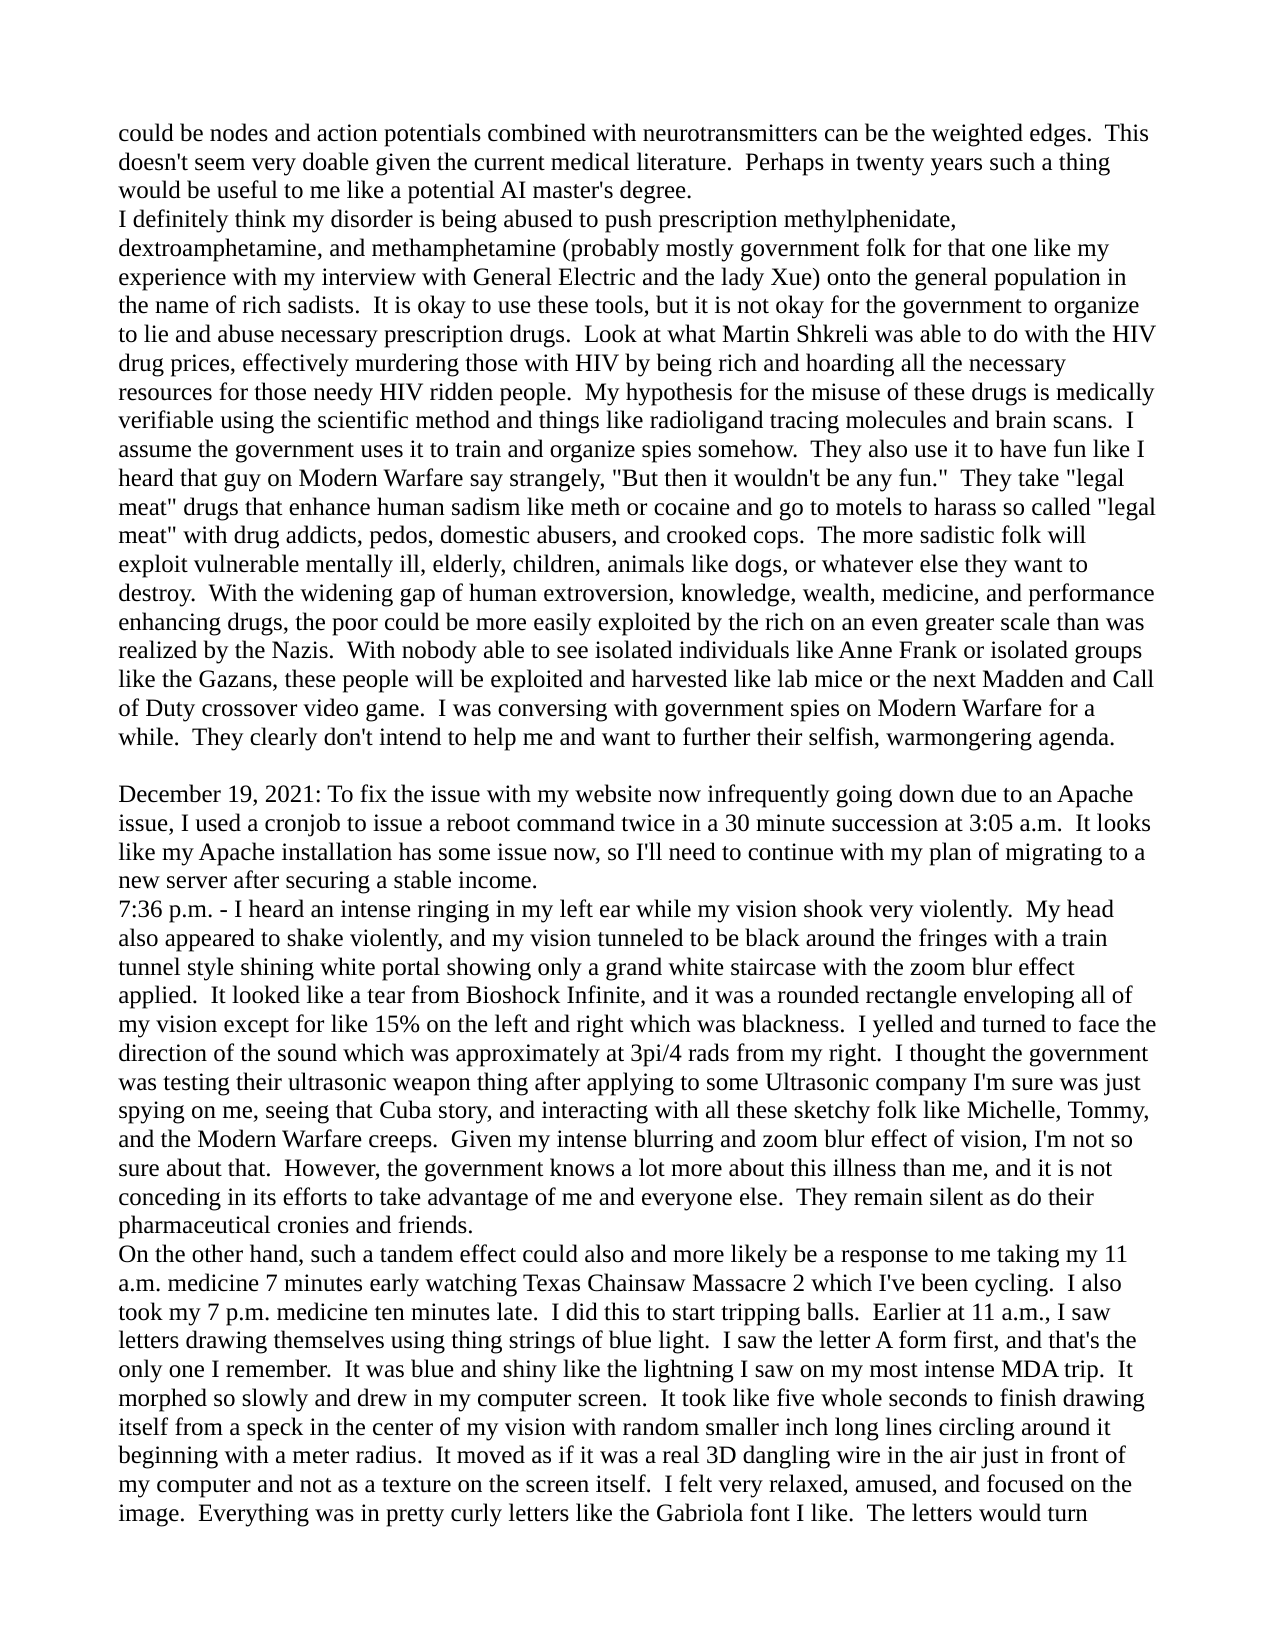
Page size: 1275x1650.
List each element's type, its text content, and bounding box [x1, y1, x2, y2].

text December 19, 2021: To fix the issue with my website now infrequently going down due to an Apache issue, I used a cronjob to issue a reboot command twice in a 30 minute succession at 3:05 a.m. It looks like my Apache installation has some issue now, so I'll need to continue with my plan of migrating to a new server after securing a stable income. [118, 779, 1157, 894]
text I definitely think my disorder is being abused to push prescription methylphenidate, dextroamphetamine, and methamphetamine (probably mostly government folk for that one like my experience with my interview with General Electric and the lady Xue) onto the general population in the name of rich sadists. It is okay to use these tools, but it is not okay for the government to organize to lie and abuse necessary prescription drugs. Look at what Martin Shkreli was able to do with the HIV drug prices, effectively murdering those with HIV by being rich and hoarding all the necessary resources for those needy HIV ridden people. My hypothesis for the misuse of these drugs is medically verifiable using the scientific method and things like radioligand tracing molecules and brain scans. I assume the government uses it to train and organize spies somehow. They also use it to have fun like I heard that guy on Modern Warfare say strangely, "But then it wouldn't be any fun." They take "legal meat" drugs that enhance human sadism like meth or cocaine and go to motels to harass so called "legal meat" with drug addicts, pedos, domestic abusers, and crooked cops. The more sadistic folk will exploit vulnerable mentally ill, elderly, children, animals like dogs, or whatever else they want to destroy. With the widening gap of human extroversion, knowledge, wealth, medicine, and performance enhancing drugs, the poor could be more easily exploited by the rich on an even greater scale than was realized by the Nazis. With nobody able to see isolated individuals like Anne Frank or isolated groups like the Gazans, these people will be exploited and harvested like lab mice or the next Madden and Call of Duty crossover video game. I was conversing with government spies on Modern Warfare for a while. They clearly don't intend to help me and want to further their selfish, warmongering agenda. [118, 204, 1157, 751]
text 7:36 p.m. - I heard an intense ringing in my left ear while my vision shook very violently. My head also appeared to shake violently, and my vision tunneled to be black around the fringes with a train tunnel style shining white portal showing only a grand white staircase with the zoom blur effect applied. It looked like a tear from Bioshock Infinite, and it was a rounded rectangle enveloping all of my vision except for like 15% on the left and right which was blackness. I yelled and turned to face the direction of the sound which was approximately at 3pi/4 rads from my right. I thought the government was testing their ultrasonic weapon thing after applying to some Ultrasonic company I'm sure was just spying on me, seeing that Cuba story, and interacting with all these sketchy folk like Michelle, Tommy, and the Modern Warfare creeps. Given my intense blurring and zoom blur effect of vision, I'm not so sure about that. However, the government knows a lot more about this illness than me, and it is not conceding in its efforts to take advantage of me and everyone else. They remain silent as do their pharmaceutical cronies and friends. [118, 894, 1157, 1239]
text could be nodes and action potentials combined with neurotransmitters can be the weighted edges. This doesn't seem very doable given the current medical literature. Perhaps in twenty years such a thing would be useful to me like a potential AI master's degree. [118, 118, 1157, 204]
text On the other hand, such a tandem effect could also and more likely be a response to me taking my 11 a.m. medicine 7 minutes early watching Texas Chainsaw Massacre 2 which I've been cycling. I also took my 7 p.m. medicine ten minutes late. I did this to start tripping balls. Earlier at 11 a.m., I saw letters drawing themselves using thing strings of blue light. I saw the letter A form first, and that's the only one I remember. It was blue and shiny like the lightning I saw on my most intense MDA trip. It morphed so slowly and drew in my computer screen. It took like five whole seconds to finish drawing itself from a speck in the center of my vision with random smaller inch long lines circling around it beginning with a meter radius. It moved as if it was a real 3D dangling wire in the air just in front of my computer and not as a texture on the screen itself. I felt very relaxed, amused, and focused on the image. Everything was in pretty curly letters like the Gabriola font I like. The letters would turn [118, 1239, 1157, 1527]
